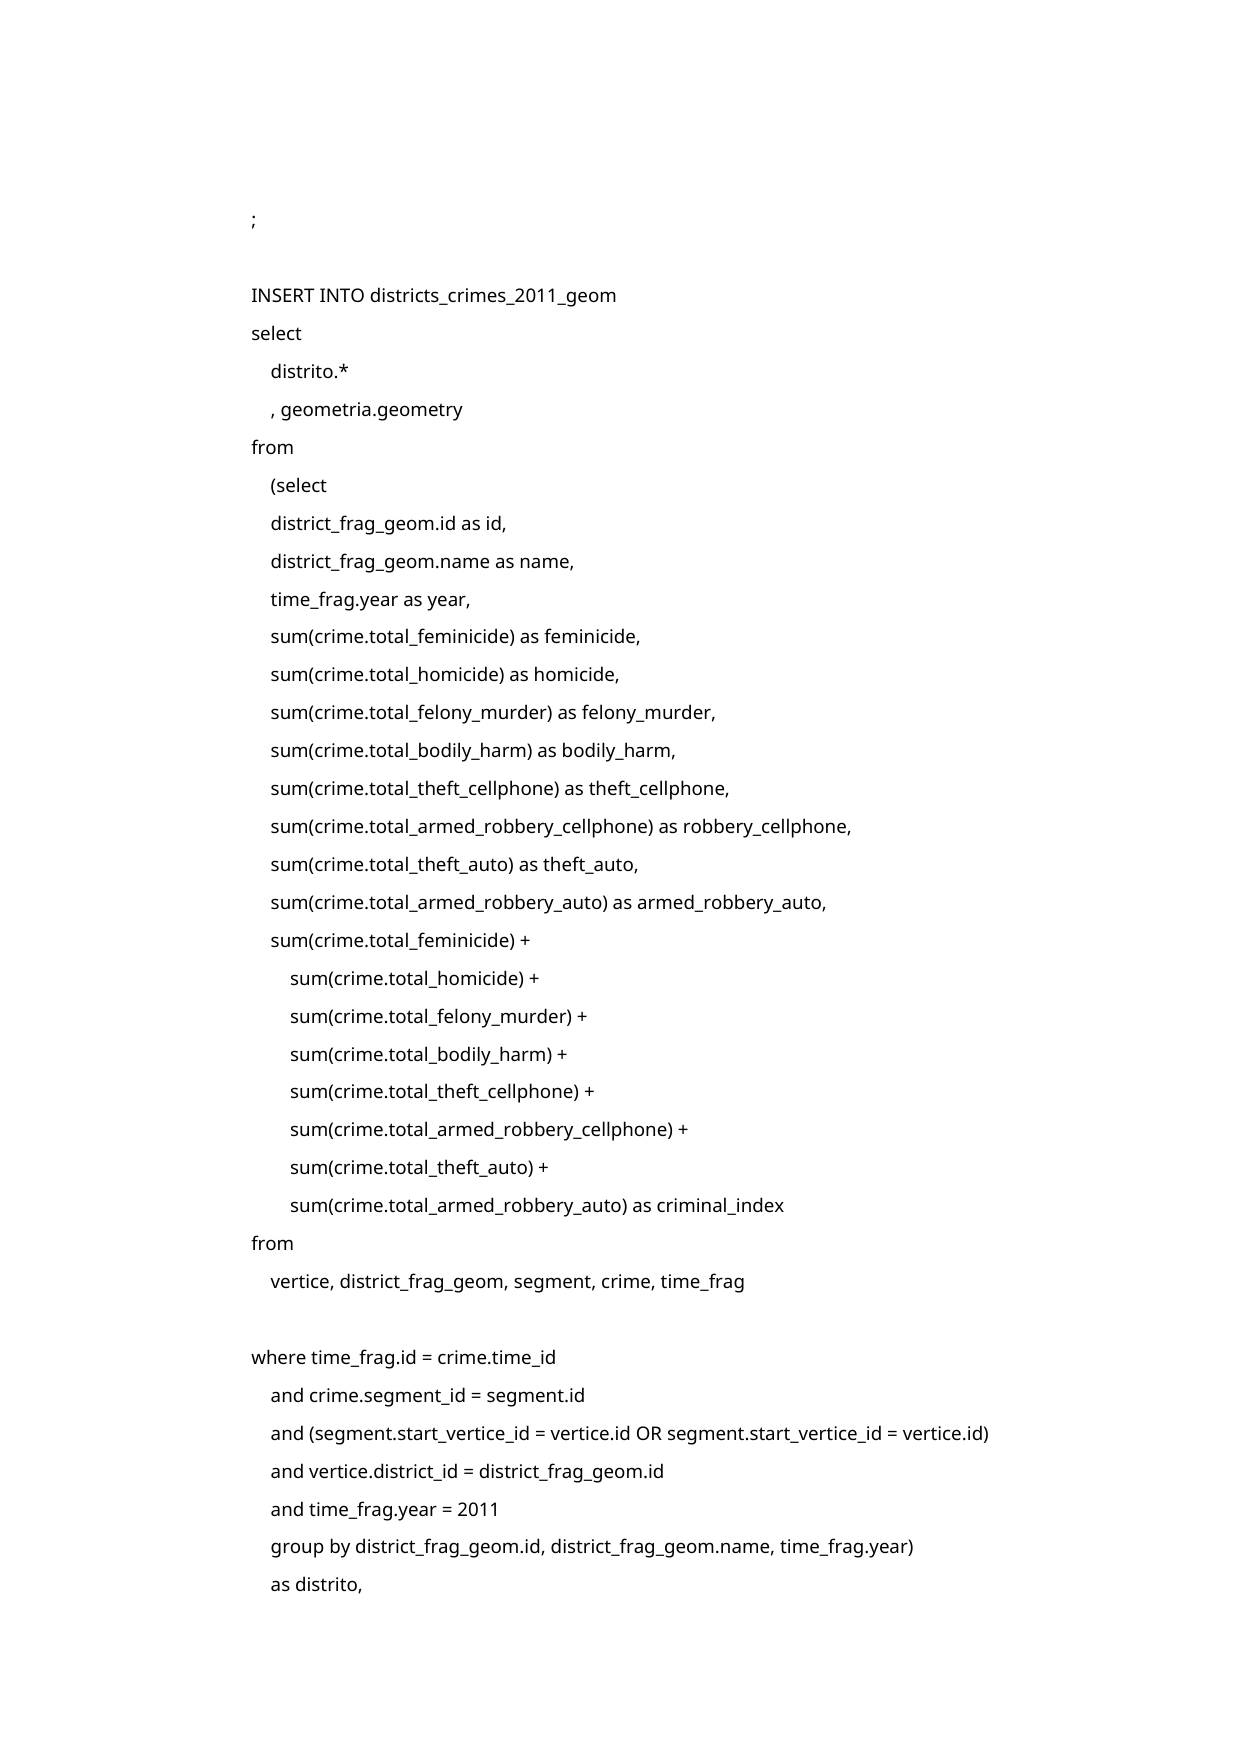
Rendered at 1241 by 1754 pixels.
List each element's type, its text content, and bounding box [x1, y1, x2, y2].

text district_frag_geom.id as id, [177, 510, 1063, 536]
text sum(crime.total_theft_cellphone) as theft_cellphone, [177, 775, 1063, 801]
text sum(crime.total_feminicide) + [177, 927, 1063, 953]
text , geometria.geometry [177, 396, 1063, 422]
text sum(crime.total_bodily_harm) as bodily_harm, [177, 737, 1063, 763]
text from [177, 434, 1063, 460]
text district_frag_geom.name as name, [177, 548, 1063, 573]
text and crime.segment_id = segment.id [177, 1382, 1063, 1408]
text sum(crime.total_theft_auto) + [177, 1154, 1063, 1180]
text select [177, 320, 1063, 346]
text and (segment.start_vertice_id = vertice.id OR segment.start_vertice_id = vertice.id) [177, 1420, 1063, 1446]
text sum(crime.total_homicide) + [177, 965, 1063, 991]
text sum(crime.total_felony_murder) as felony_murder, [177, 699, 1063, 725]
text time_frag.year as year, [177, 586, 1063, 611]
text distrito.* [177, 358, 1063, 384]
text sum(crime.total_homicide) as homicide, [177, 662, 1063, 687]
text where time_frag.id = crime.time_id [177, 1344, 1063, 1370]
text sum(crime.total_theft_auto) as theft_auto, [177, 851, 1063, 877]
text group by district_frag_geom.id, district_frag_geom.name, time_frag.year) [177, 1534, 1063, 1559]
text sum(crime.total_felony_murder) + [177, 1003, 1063, 1028]
text sum(crime.total_armed_robbery_cellphone) + [177, 1117, 1063, 1142]
text (select [177, 472, 1063, 498]
text sum(crime.total_feminicide) as feminicide, [177, 624, 1063, 649]
text ; [177, 207, 1063, 232]
text sum(crime.total_theft_cellphone) + [177, 1079, 1063, 1104]
text from [177, 1230, 1063, 1256]
text sum(crime.total_armed_robbery_auto) as criminal_index [177, 1192, 1063, 1218]
text and vertice.district_id = district_frag_geom.id [177, 1458, 1063, 1483]
text sum(crime.total_armed_robbery_cellphone) as robbery_cellphone, [177, 813, 1063, 839]
text INSERT INTO districts_crimes_2011_geom [177, 282, 1063, 308]
text as distrito, [177, 1572, 1063, 1597]
text vertice, district_frag_geom, segment, crime, time_frag [177, 1268, 1063, 1294]
text sum(crime.total_bodily_harm) + [177, 1041, 1063, 1066]
text and time_frag.year = 2011 [177, 1496, 1063, 1521]
text sum(crime.total_armed_robbery_auto) as armed_robbery_auto, [177, 889, 1063, 915]
